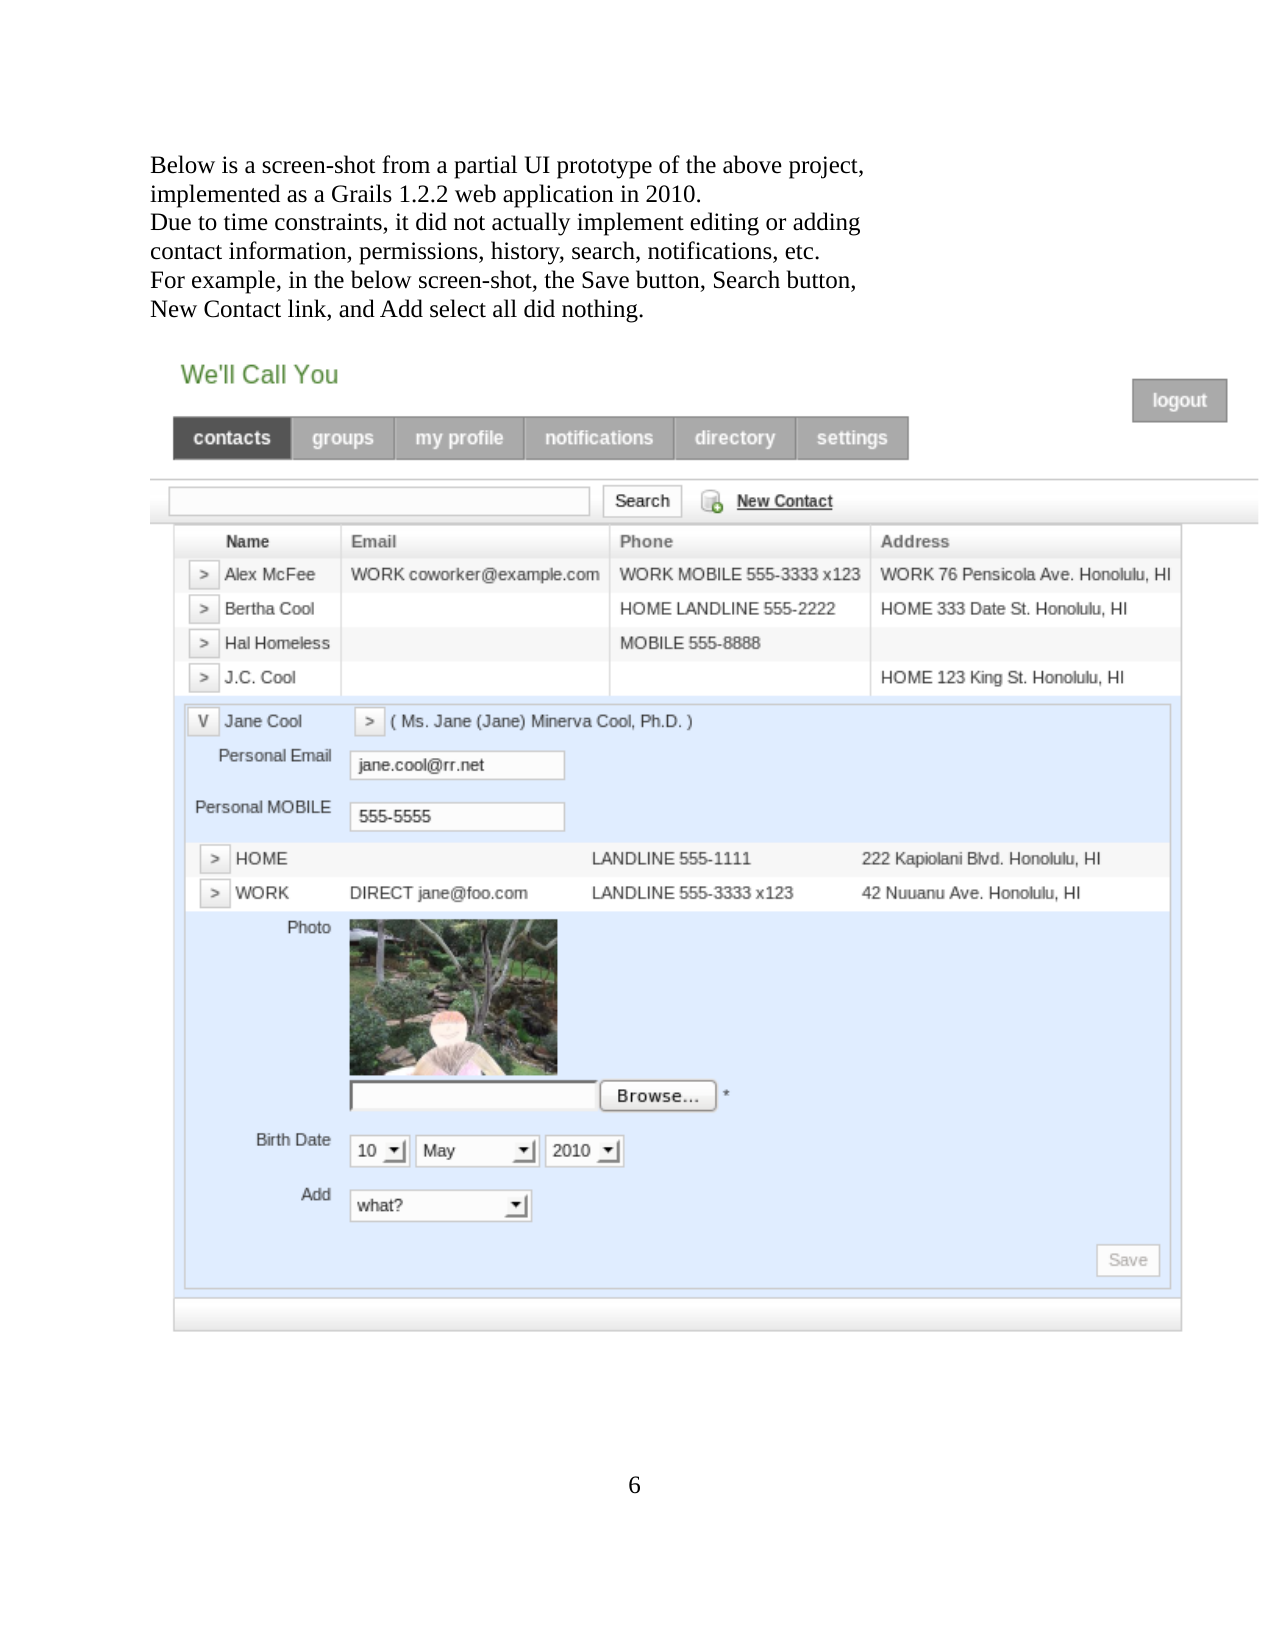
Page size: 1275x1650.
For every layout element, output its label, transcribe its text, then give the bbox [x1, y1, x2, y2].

picture [150, 340, 1259, 1374]
text Below is a screen-shot from a partial UI prototype of the above project, implemented as a Grails 1.2.2 web application in 2010. Due to time constraints, it did not actually implement editing or adding contact information, permissions, history, search, notifications, etc. For example, in the below screen-shot, the Save button, Search button, New Contact link, and Add select all did nothing. [150, 150, 1125, 322]
